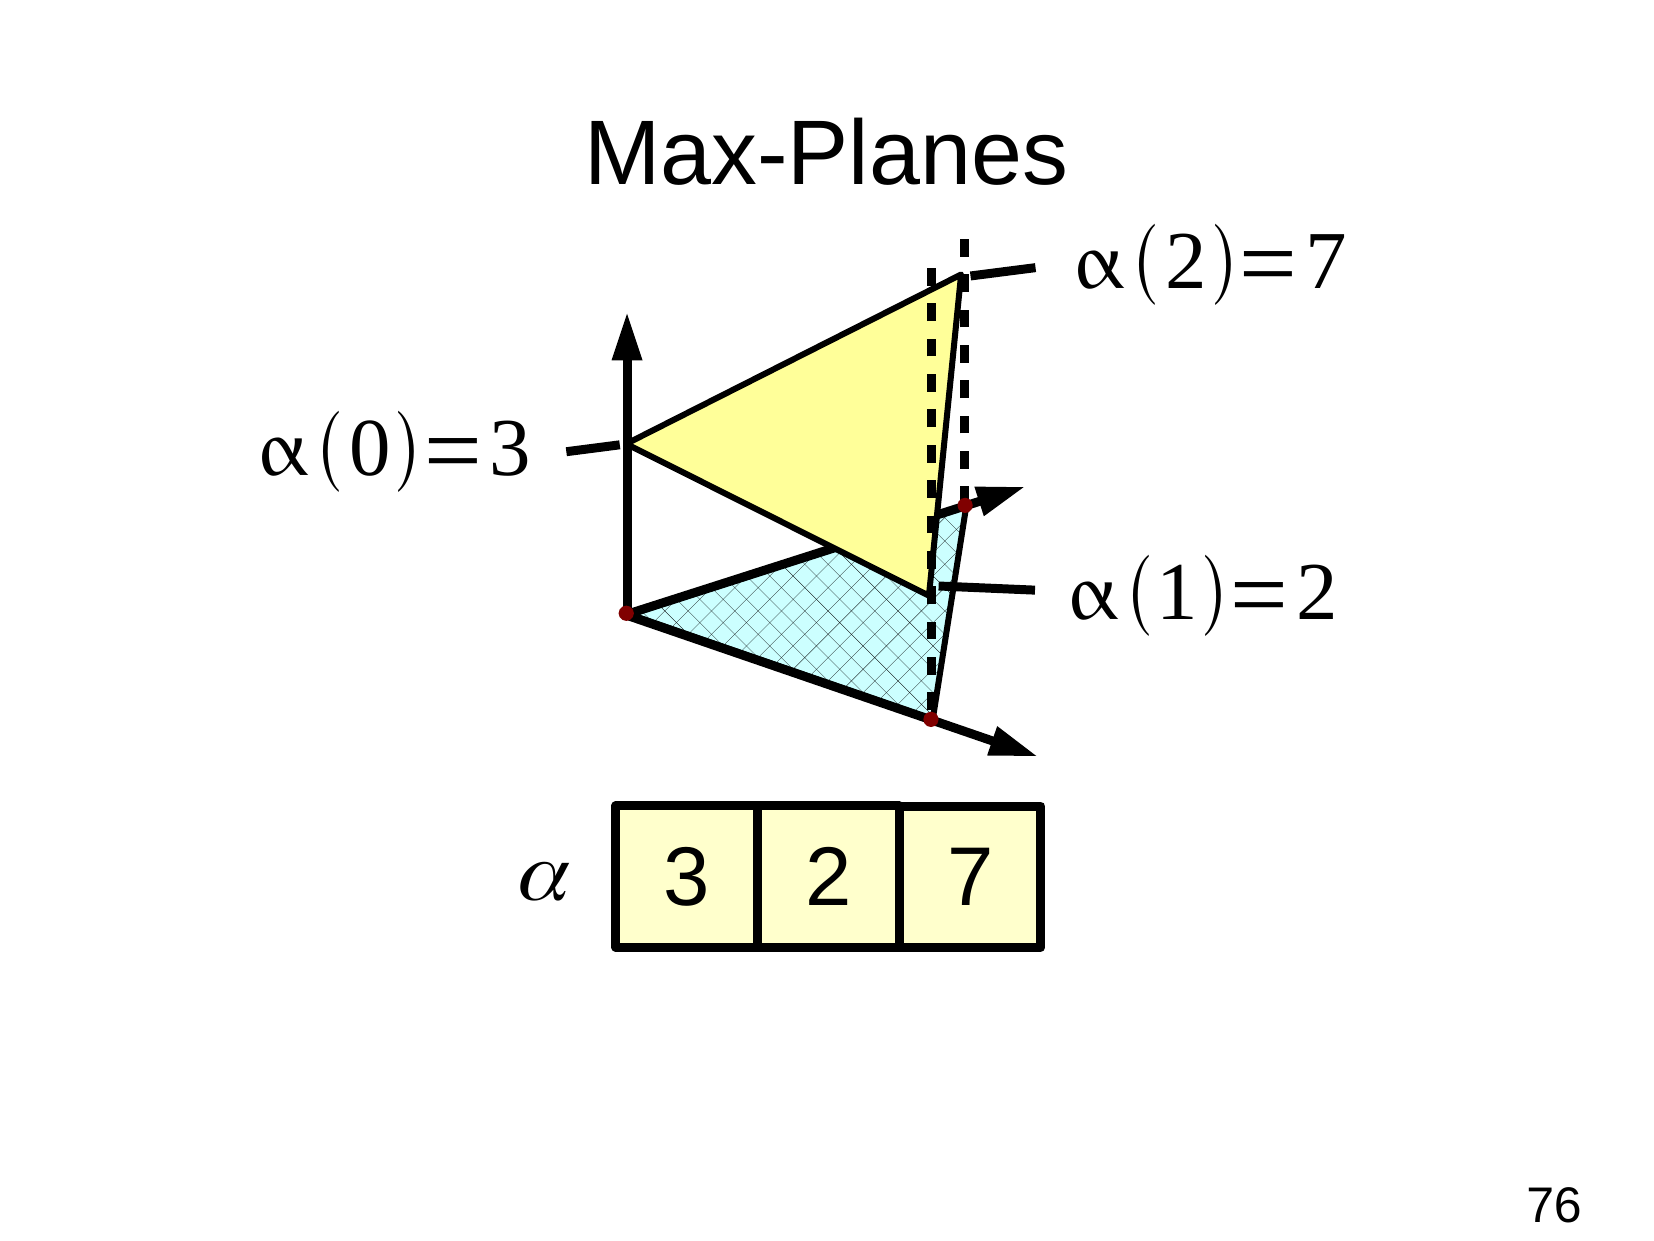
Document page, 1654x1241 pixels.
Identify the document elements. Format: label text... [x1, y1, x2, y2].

text_box 3 [615, 805, 757, 948]
chart [1062, 545, 1344, 640]
chart [1068, 214, 1353, 309]
title Max-Planes [82, 49, 1571, 257]
text_box 2 [757, 805, 900, 948]
chart [252, 401, 536, 496]
text_box 7 [899, 806, 1041, 948]
text_box [626, 274, 973, 728]
text_box α [498, 835, 581, 934]
text_box [618, 605, 634, 621]
